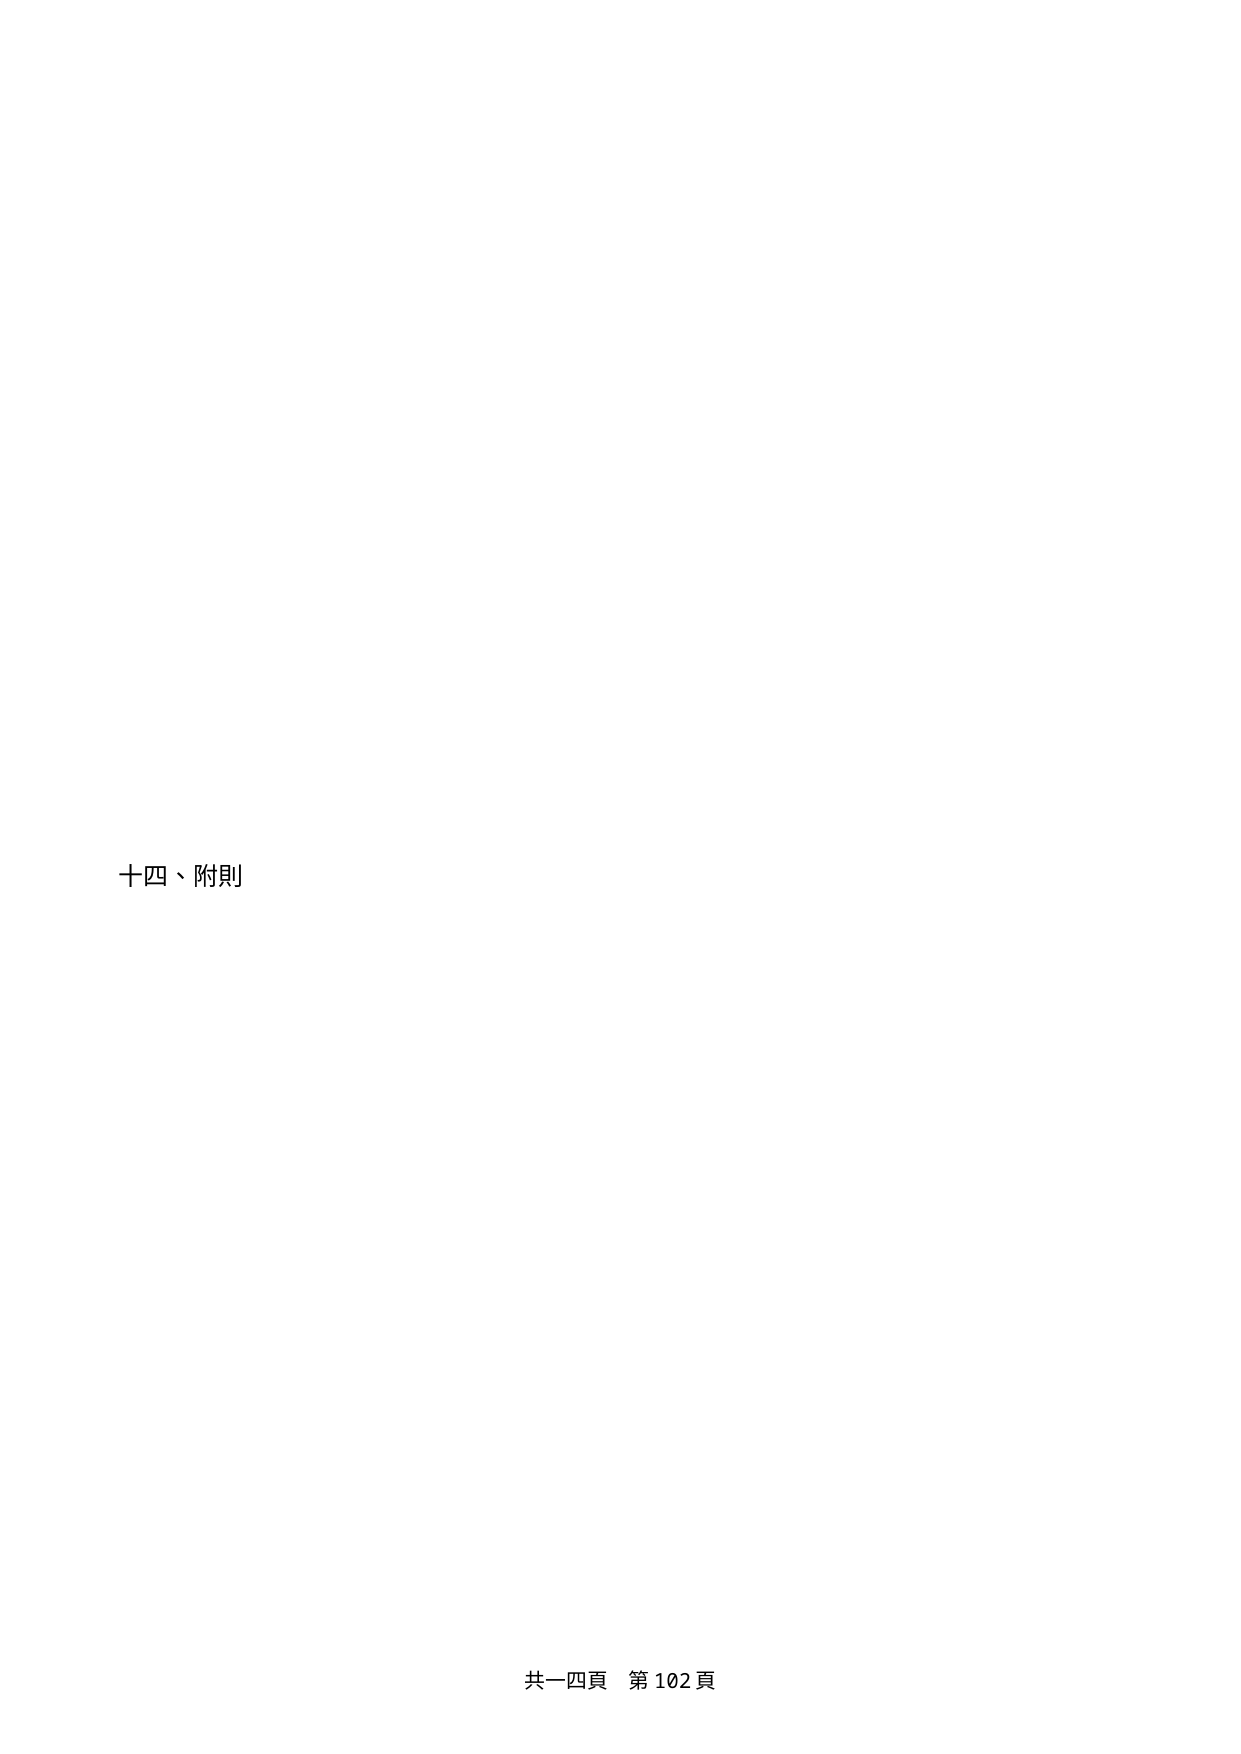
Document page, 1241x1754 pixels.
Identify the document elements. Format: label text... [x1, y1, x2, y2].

text 十四、附則 [118, 833, 1122, 895]
